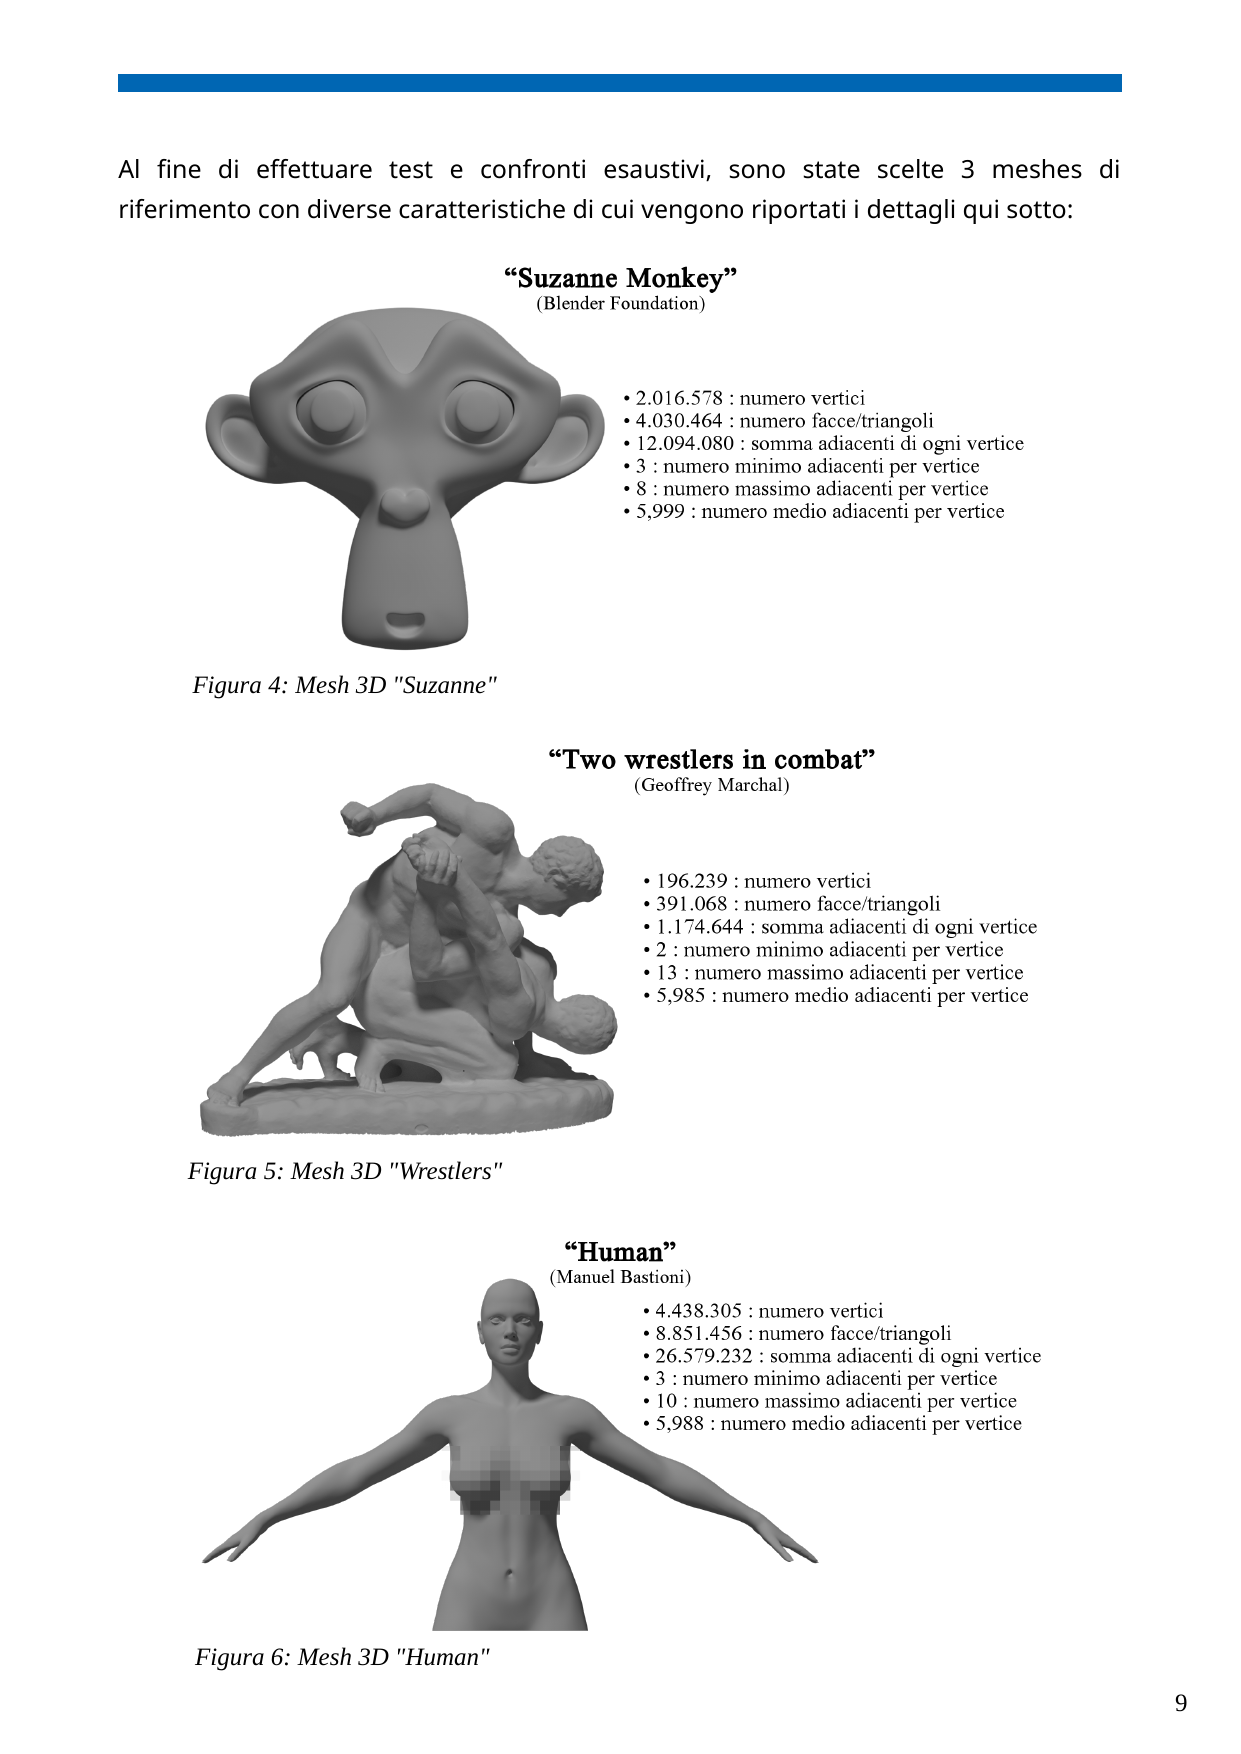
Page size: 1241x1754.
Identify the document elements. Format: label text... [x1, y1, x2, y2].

picture [194, 1218, 1046, 1637]
picture [192, 244, 1048, 665]
picture [187, 726, 1053, 1151]
text Figura 5: Mesh 3D "Wrestlers" [188, 1151, 1052, 1184]
text Figura 6: Mesh 3D "Human" [195, 1637, 1045, 1670]
text Figura 4: Mesh 3D "Suzanne" [192, 665, 1048, 698]
text Al fine di effettuare test e confronti esaustivi, sono state scelte 3 meshes di riferimento con diverse caratteristiche di cui vengono riportati i dettagli qui sotto: [118, 151, 1122, 226]
